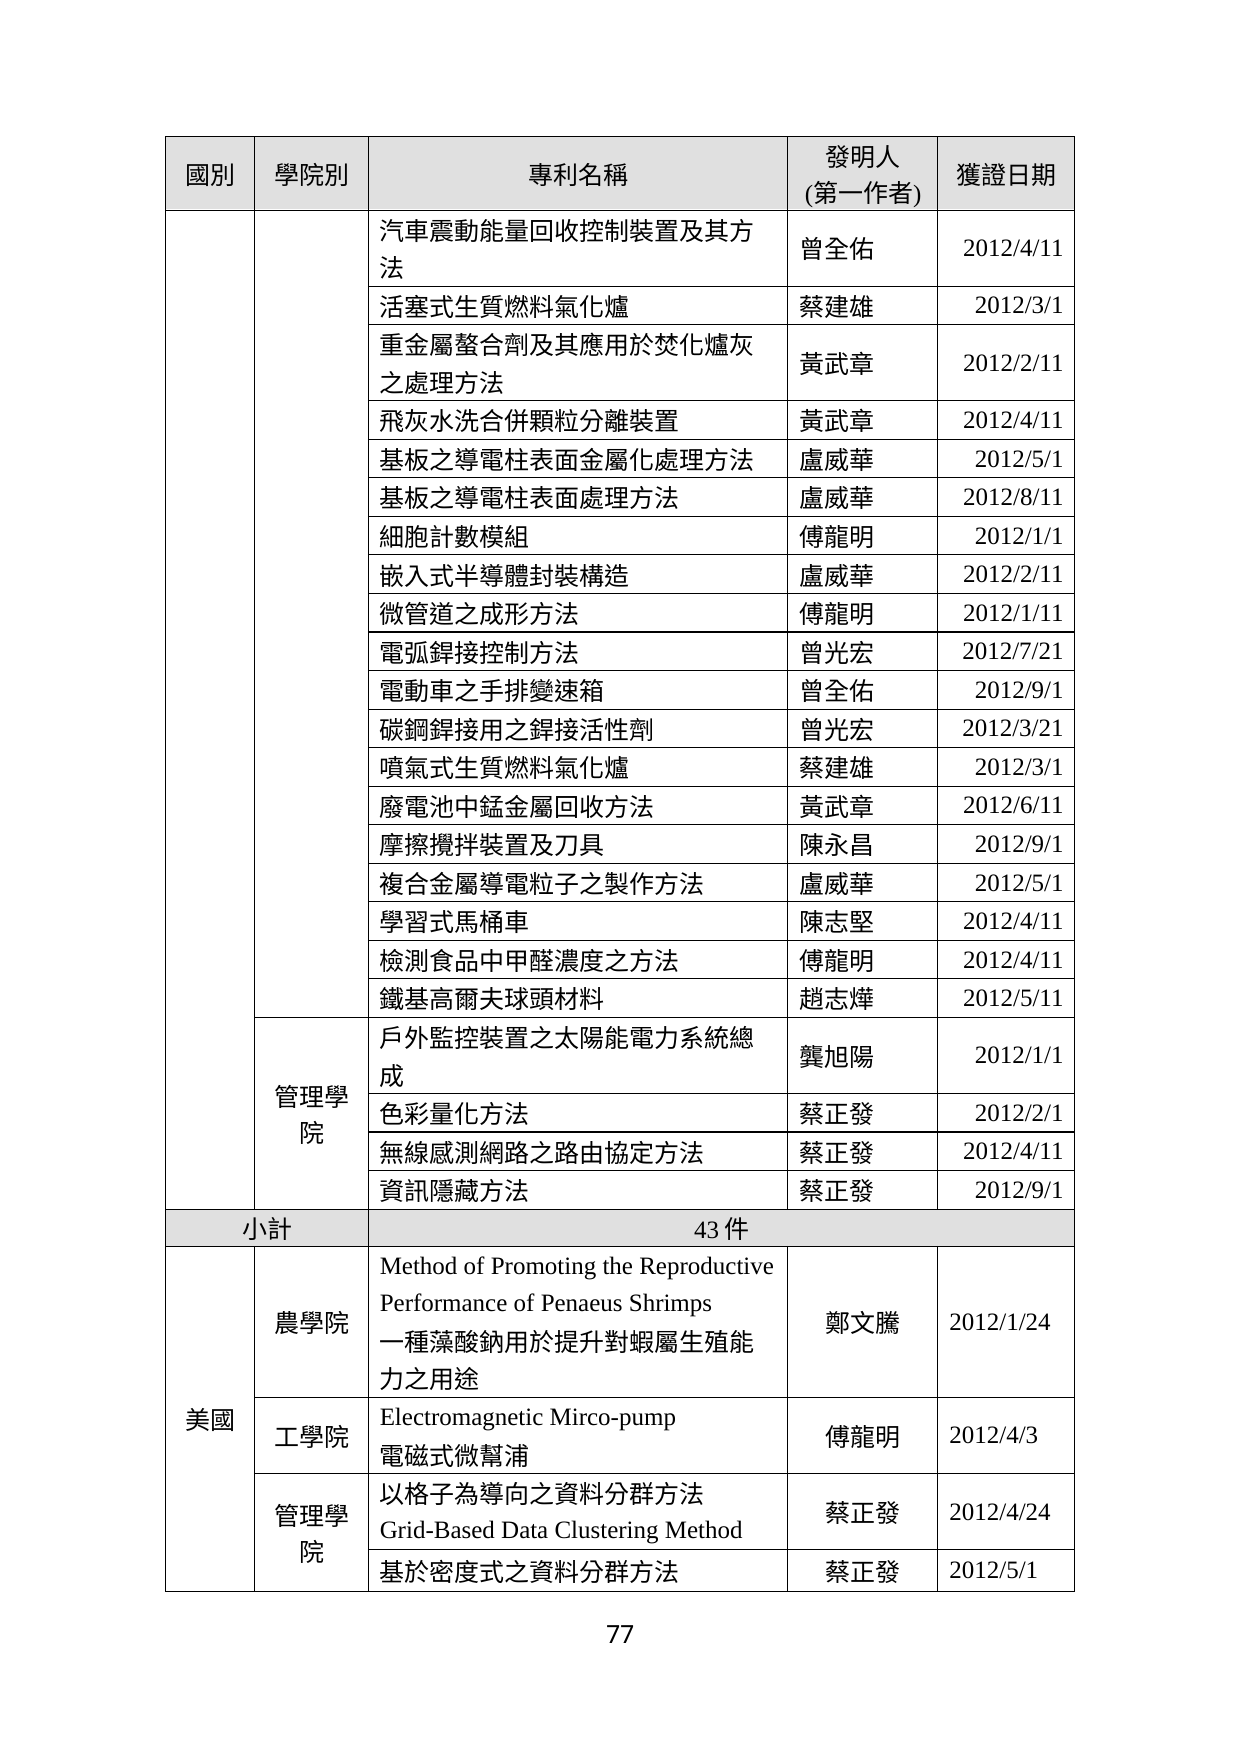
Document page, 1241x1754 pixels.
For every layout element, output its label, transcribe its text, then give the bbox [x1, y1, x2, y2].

table_cell 農學院 [255, 1247, 368, 1397]
table_cell 2012/3/1 [938, 287, 1074, 324]
table_cell 蔡正發 [788, 1474, 937, 1549]
table_cell 傅龍明 [788, 517, 937, 554]
table_cell 龔旭陽 [788, 1018, 937, 1093]
table_cell 2012/4/11 [938, 902, 1074, 940]
table_cell 飛灰水洗合併顆粒分離裝置 [369, 401, 787, 439]
table_cell 2012/9/1 [938, 1171, 1074, 1208]
table_cell 2012/5/1 [938, 1550, 1074, 1591]
table_cell 盧威華 [788, 478, 937, 516]
table_cell 噴氣式生質燃料氣化爐 [369, 748, 787, 786]
table_cell 活塞式生質燃料氣化爐 [369, 287, 787, 324]
table_cell 微管道之成形方法 [369, 594, 787, 631]
table_cell 2012/1/1 [938, 1018, 1074, 1093]
table_cell 2012/6/11 [938, 787, 1074, 824]
table_cell 2012/4/11 [938, 401, 1074, 439]
table_cell 2012/5/11 [938, 979, 1074, 1017]
table_cell 複合金屬導電粒子之製作方法 [369, 864, 787, 901]
table_cell 2012/1/1 [938, 517, 1074, 554]
table_cell 趙志燁 [788, 979, 937, 1017]
table_header 發明人 (第一作者) [788, 137, 937, 209]
table_cell 2012/7/21 [938, 633, 1074, 670]
table_cell 2012/5/1 [938, 864, 1074, 901]
table_cell 小計 [166, 1210, 368, 1246]
table_cell 2012/3/21 [938, 710, 1074, 747]
table_cell Method of Promoting the Reproductive Performance of Penaeus Shrimps 一種藻酸鈉用於提升對蝦屬生殖能力之用途 [369, 1247, 787, 1397]
table_cell 色彩量化方法 [369, 1094, 787, 1131]
table_cell 黃武章 [788, 325, 937, 400]
table_cell 2012/4/11 [938, 1133, 1074, 1170]
table_cell 蔡正發 [788, 1133, 937, 1170]
table_cell 基板之導電柱表面金屬化處理方法 [369, 440, 787, 477]
table_cell 傅龍明 [788, 1398, 937, 1473]
table_cell Electromagnetic Mirco-pump 電磁式微幫浦 [369, 1398, 787, 1473]
table_cell 曾全佑 [788, 671, 937, 708]
table_cell 2012/9/1 [938, 671, 1074, 708]
table_cell 陳志堅 [788, 902, 937, 940]
table_cell 管理學院 [255, 1474, 368, 1591]
table_cell 盧威華 [788, 440, 937, 477]
table_cell 2012/4/11 [938, 211, 1074, 286]
table_cell [166, 211, 254, 1208]
table_cell 無線感測網路之路由協定方法 [369, 1133, 787, 1170]
table_cell 以格子為導向之資料分群方法 Grid-Based Data Clustering Method [369, 1474, 787, 1549]
table_header 國別 [166, 137, 254, 209]
table_cell 基板之導電柱表面處理方法 [369, 478, 787, 516]
table_cell 嵌入式半導體封裝構造 [369, 555, 787, 593]
table_cell 盧威華 [788, 864, 937, 901]
table_cell 蔡正發 [788, 1550, 937, 1591]
table_cell 基於密度式之資料分群方法 [369, 1550, 787, 1591]
table_cell 汽車震動能量回收控制裝置及其方法 [369, 211, 787, 286]
table_cell 黃武章 [788, 787, 937, 824]
table_cell 細胞計數模組 [369, 517, 787, 554]
table_cell 管理學院 [255, 1018, 368, 1208]
table_cell 曾全佑 [788, 211, 937, 286]
table_cell 2012/3/1 [938, 748, 1074, 786]
table_cell 鐵基高爾夫球頭材料 [369, 979, 787, 1017]
table_cell 檢測食品中甲醛濃度之方法 [369, 941, 787, 978]
table_cell 2012/1/11 [938, 594, 1074, 631]
table_cell 重金屬螯合劑及其應用於焚化爐灰之處理方法 [369, 325, 787, 400]
table_cell 陳永昌 [788, 825, 937, 863]
table_cell 2012/1/24 [938, 1247, 1074, 1397]
table_cell 盧威華 [788, 555, 937, 593]
table_cell 摩擦攪拌裝置及刀具 [369, 825, 787, 863]
table_cell 2012/2/11 [938, 555, 1074, 593]
table_cell 鄭文騰 [788, 1247, 937, 1397]
table_cell 美國 [166, 1247, 254, 1591]
table_cell 電弧銲接控制方法 [369, 633, 787, 670]
table_cell 曾光宏 [788, 633, 937, 670]
table_cell 2012/2/11 [938, 325, 1074, 400]
table_cell 43件 [369, 1210, 1074, 1246]
table_cell 2012/8/11 [938, 478, 1074, 516]
table_cell 廢電池中錳金屬回收方法 [369, 787, 787, 824]
table_cell 學習式馬桶車 [369, 902, 787, 940]
table_cell 戶外監控裝置之太陽能電力系統總成 [369, 1018, 787, 1093]
table_cell [255, 211, 368, 1017]
table_cell 蔡正發 [788, 1094, 937, 1131]
table_cell 曾光宏 [788, 710, 937, 747]
table_cell 蔡建雄 [788, 287, 937, 324]
table_cell 2012/9/1 [938, 825, 1074, 863]
table_cell 2012/4/11 [938, 941, 1074, 978]
table_header 專利名稱 [369, 137, 787, 209]
table_header 獲證日期 [938, 137, 1074, 209]
table_cell 資訊隱藏方法 [369, 1171, 787, 1208]
table_cell 工學院 [255, 1398, 368, 1473]
table_cell 2012/5/1 [938, 440, 1074, 477]
table_cell 電動車之手排變速箱 [369, 671, 787, 708]
table_cell 2012/2/1 [938, 1094, 1074, 1131]
table_cell 碳鋼銲接用之銲接活性劑 [369, 710, 787, 747]
table_cell 2012/4/24 [938, 1474, 1074, 1549]
table_cell 蔡正發 [788, 1171, 937, 1208]
table_cell 傅龍明 [788, 941, 937, 978]
table_cell 傅龍明 [788, 594, 937, 631]
table_cell 蔡建雄 [788, 748, 937, 786]
table_cell 2012/4/3 [938, 1398, 1074, 1473]
table_header 學院別 [255, 137, 368, 209]
table_cell 黃武章 [788, 401, 937, 439]
